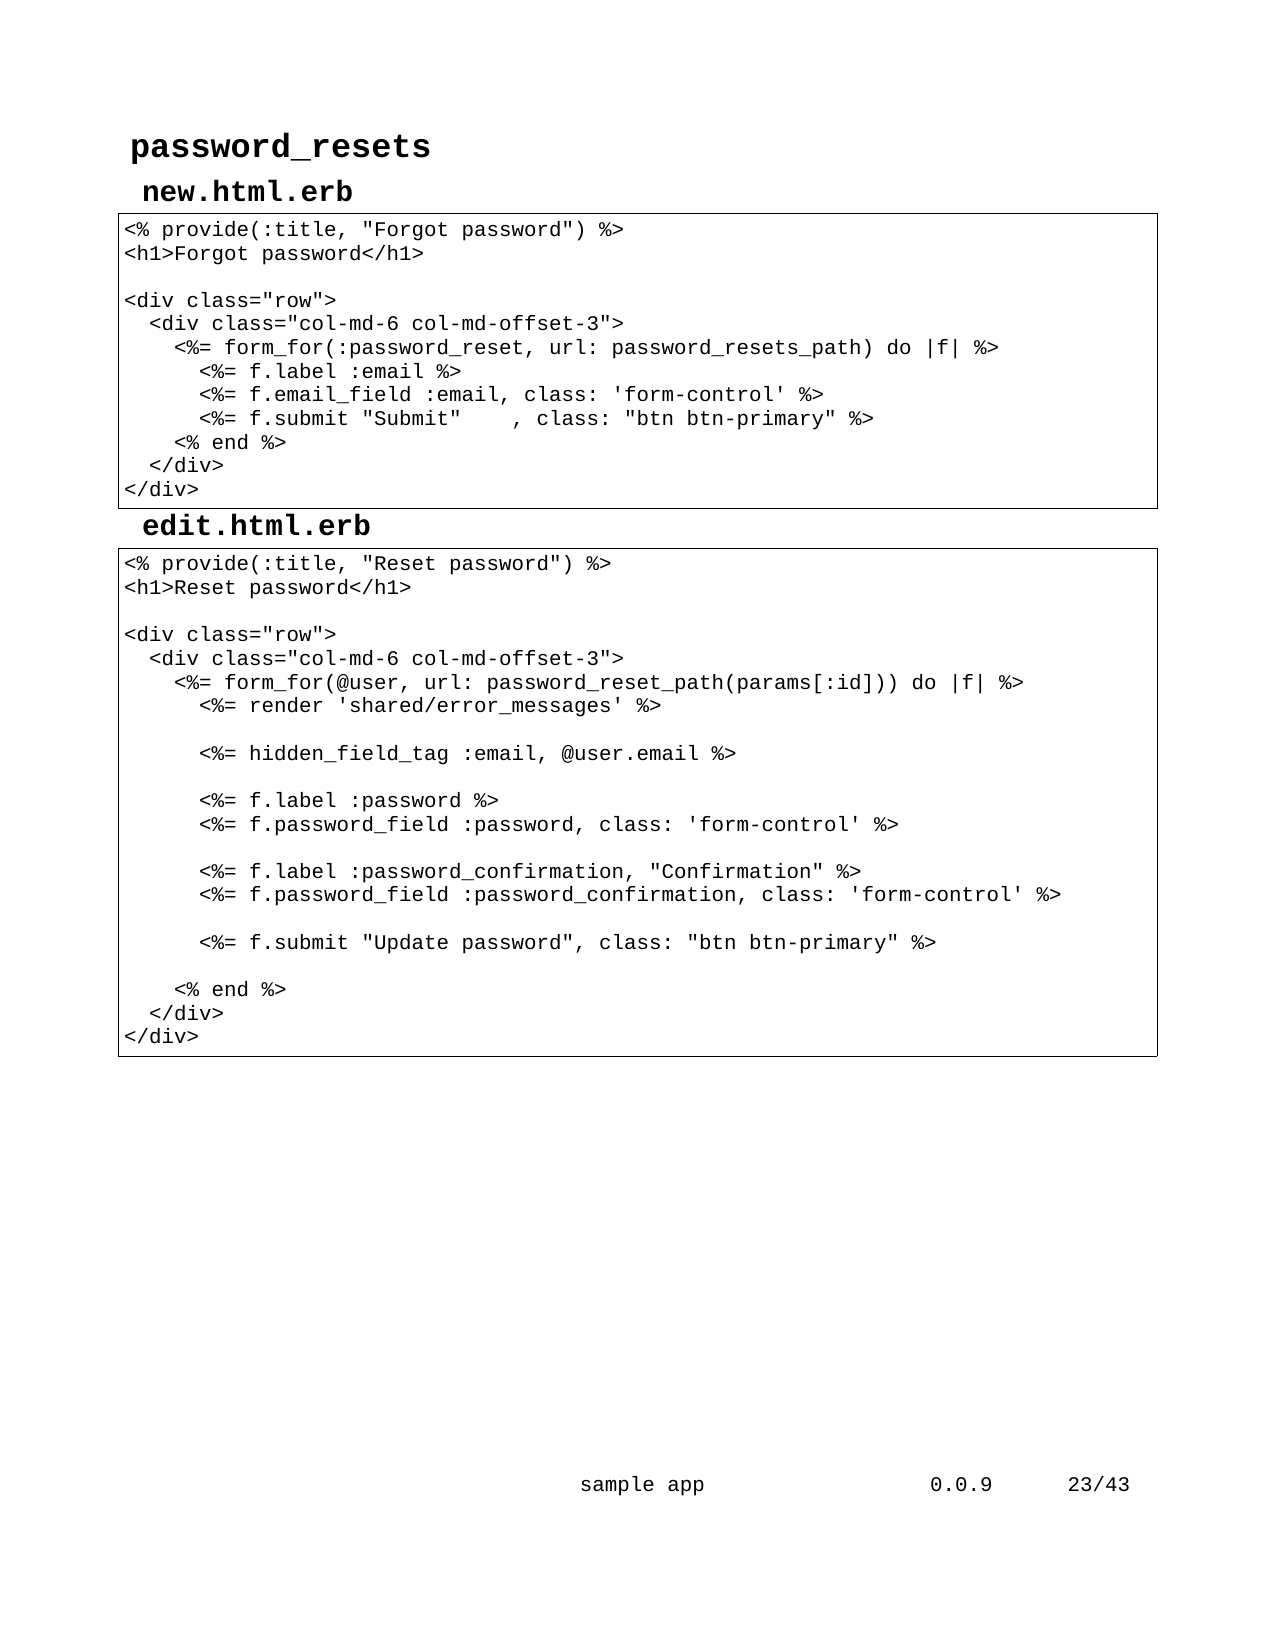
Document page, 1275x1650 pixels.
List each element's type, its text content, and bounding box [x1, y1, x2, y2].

table_header <% provide(:title, "Forgot password") %> <h1>Forgot password</h1> <div class="row"> <div class="col-md-6 col-md-offset-3"> <%= form_for(:password_reset, url: password_resets_path) do |f| %> <%= f.label :email %> <%= f.email_field :email, class: 'form-control' %> <%= f.submit "Submit" , class: "btn btn-primary" %> <% end %> </div> </div> [119, 214, 1157, 508]
subtitle new.html.erb [142, 177, 1157, 210]
subtitle password_resets [130, 130, 1157, 168]
subtitle edit.html.erb [142, 511, 1157, 545]
table_header <% provide(:title, "Reset password") %> <h1>Reset password</h1> <div class="row"> <div class="col-md-6 col-md-offset-3"> <%= form_for(@user, url: password_reset_path(params[:id])) do |f| %> <%= render 'shared/error_messages' %> <%= hidden_field_tag :email, @user.email %> <%= f.label :password %> <%= f.password_field :password, class: 'form-control' %> <%= f.label :password_confirmation, "Confirmation" %> <%= f.password_field :password_confirmation, class: 'form-control' %> <%= f.submit "Update password", class: "btn btn-primary" %> <% end %> </div> </div> [119, 549, 1157, 1056]
